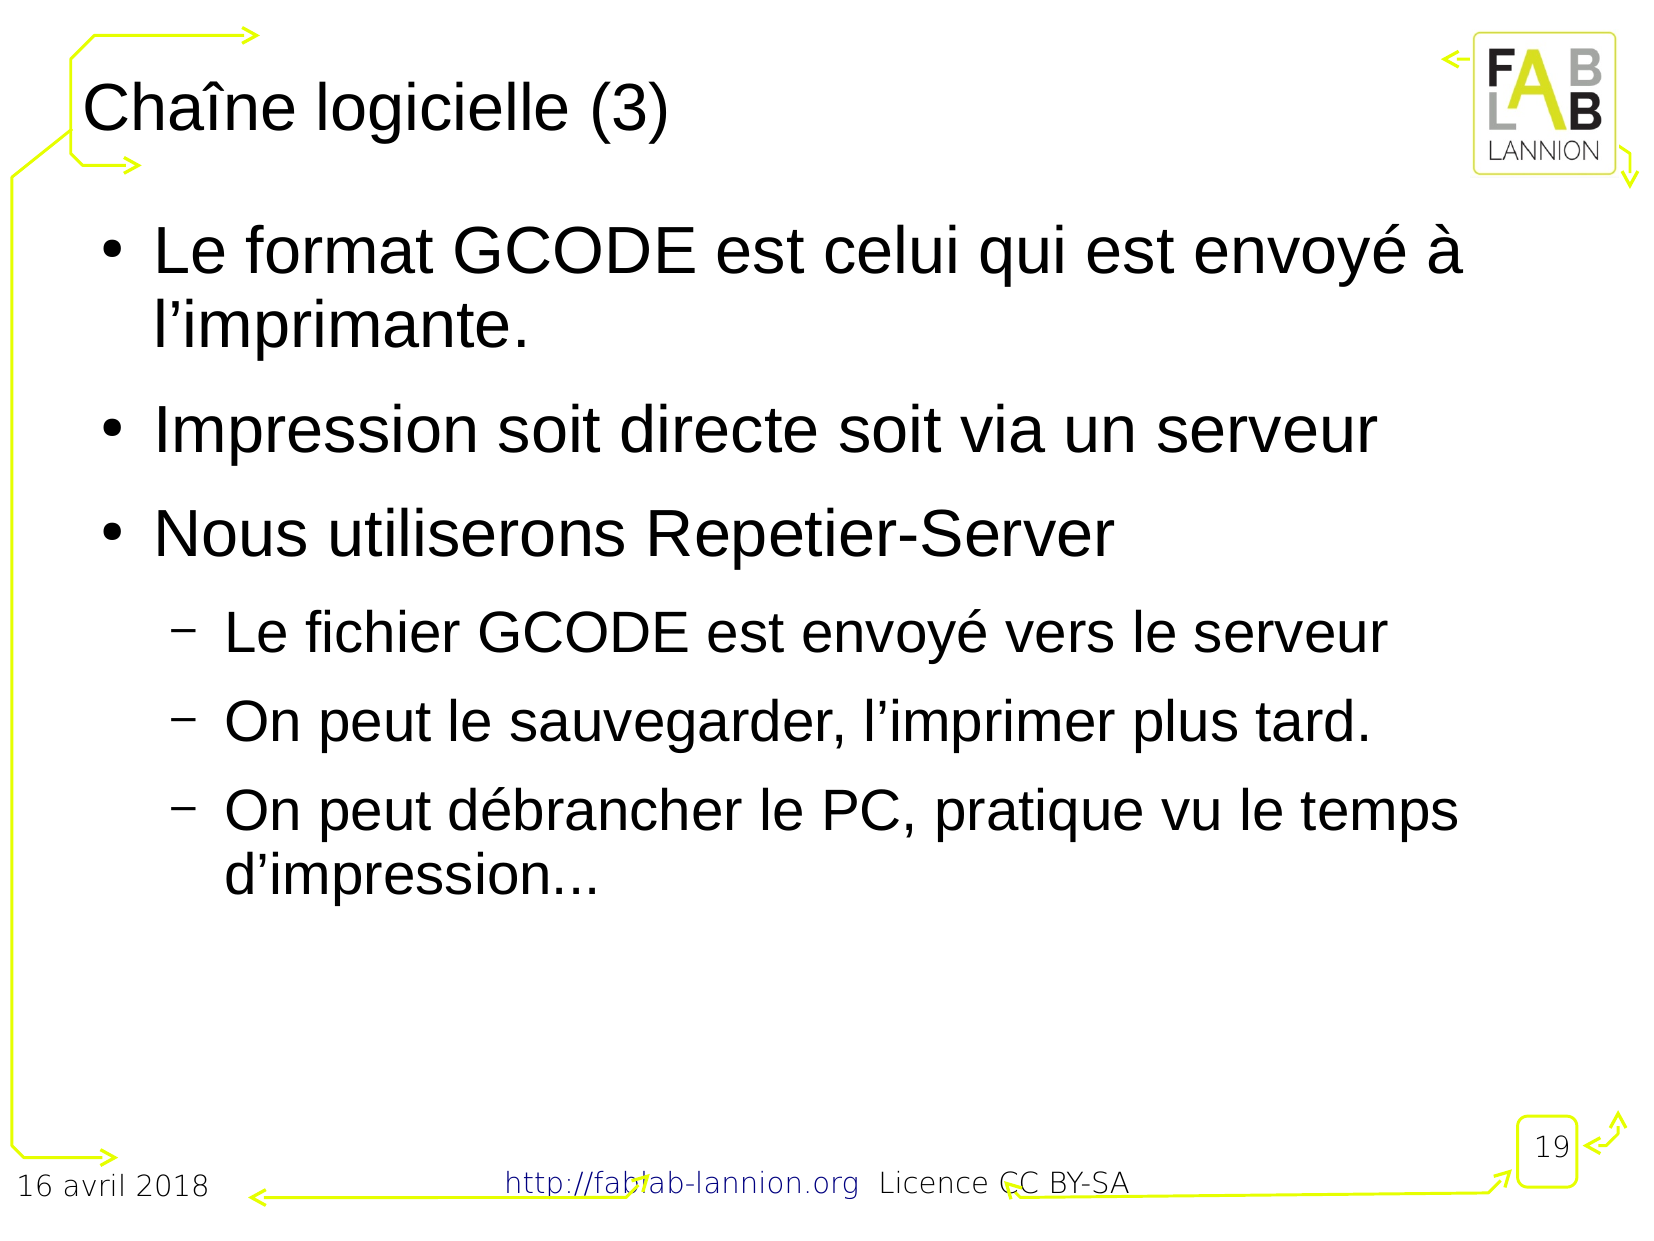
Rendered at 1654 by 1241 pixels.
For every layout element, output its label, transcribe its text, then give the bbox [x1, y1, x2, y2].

title Chaîne logicielle (3) [82, 49, 1441, 166]
picture [1470, 29, 1619, 178]
list Le format GCODE est celui qui est envoyé à l’imprimante. Impression soit directe soit via un serveur Nous utiliserons Repetier-Server Le fichier GCODE est envoyé vers le serveur On peut le sauvegarder, l’imprimer plus tard. On peut débrancher le PC, pratique vu le temps d’impression... [82, 212, 1571, 1010]
